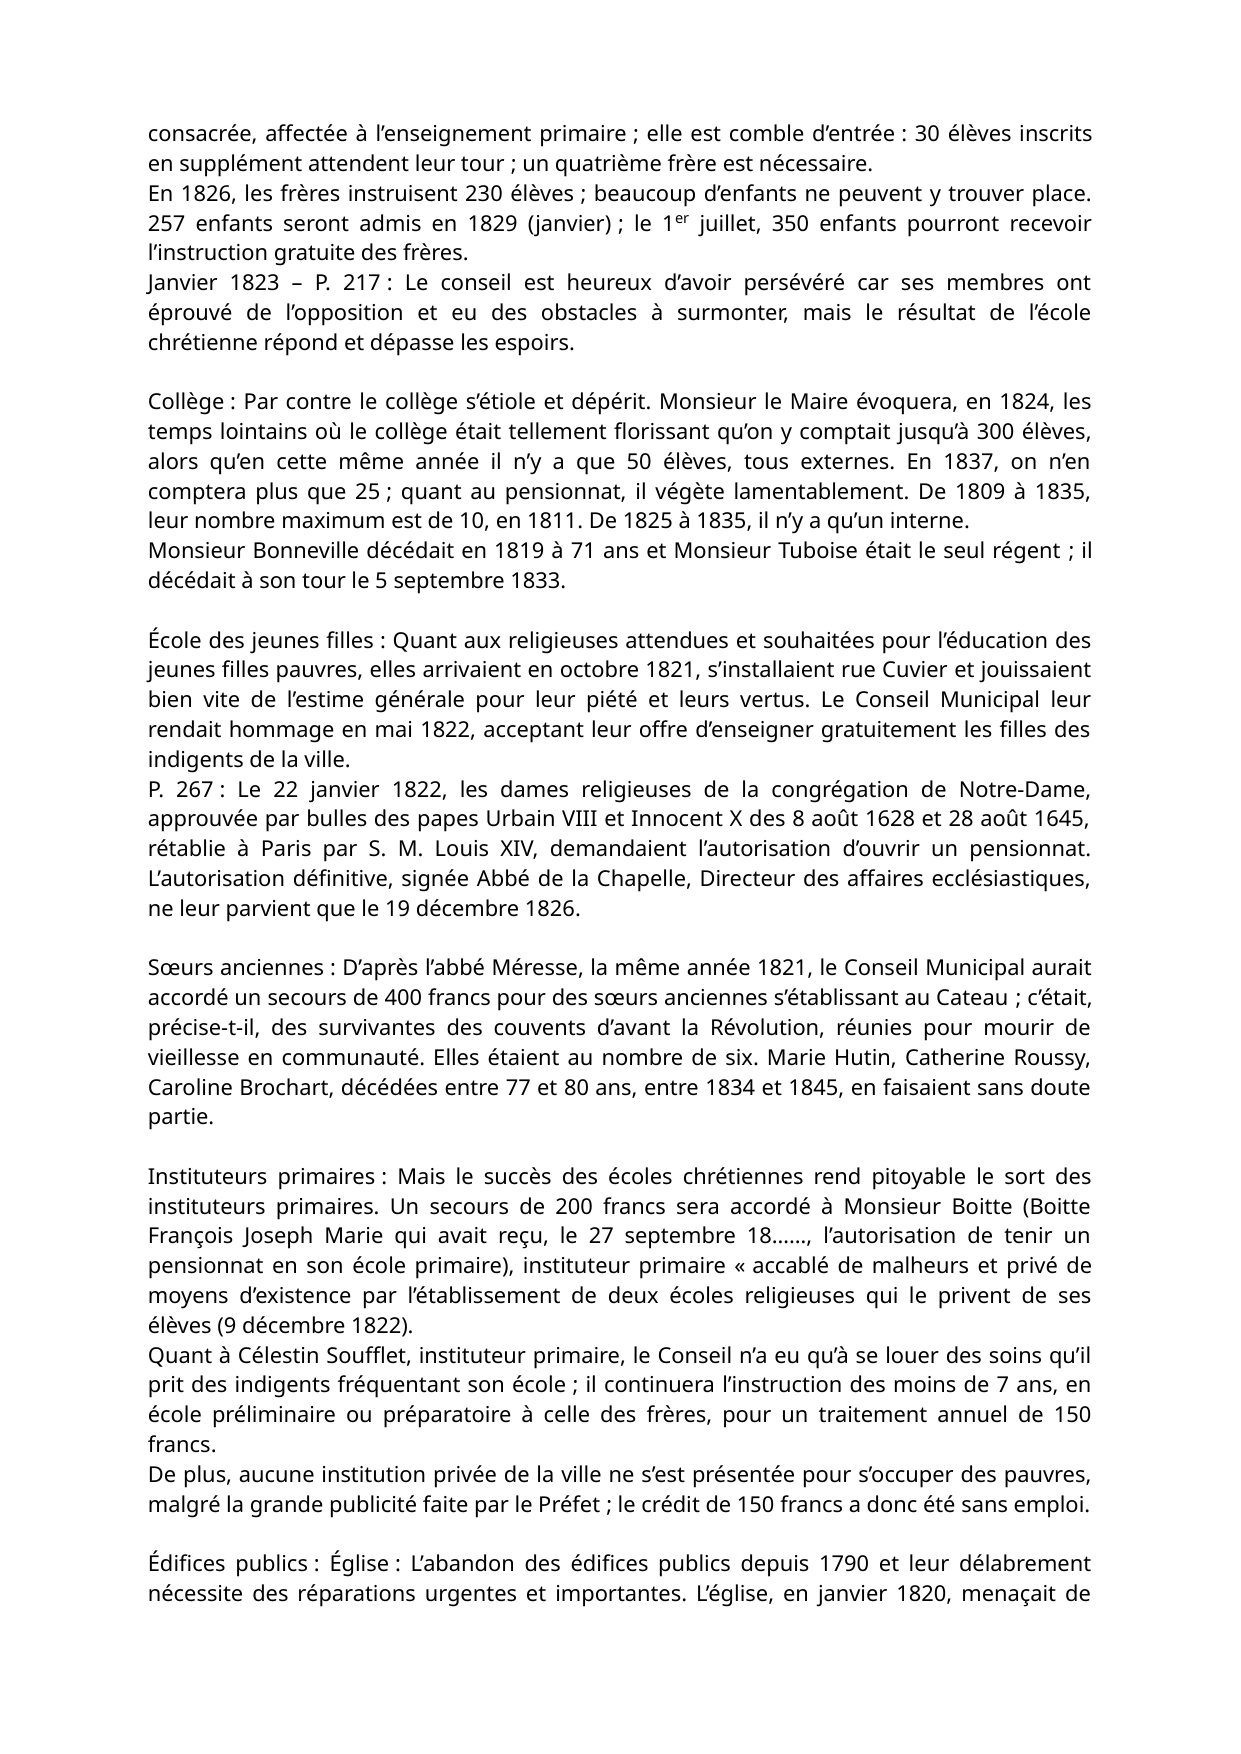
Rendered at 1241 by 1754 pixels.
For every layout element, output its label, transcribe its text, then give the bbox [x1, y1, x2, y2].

text Quant à Célestin Soufflet, instituteur primaire, le Conseil n’a eu qu’à se louer des soins qu’il prit des indigents fréquentant son école ; il continuera l’instruction des moins de 7 ans, en école préliminaire ou préparatoire à celle des frères, pour un traitement annuel de 150 francs. [148, 1339, 1092, 1459]
text Instituteurs primaires : Mais le succès des écoles chrétiennes rend pitoyable le sort des instituteurs primaires. Un secours de 200 francs sera accordé à Monsieur Boitte (Boitte François Joseph Marie qui avait reçu, le 27 septembre 18……, l’autorisation de tenir un pensionnat en son école primaire), instituteur primaire « accablé de malheurs et privé de moyens d’existence par l’établissement de deux écoles religieuses qui le privent de ses élèves (9 décembre 1822). [148, 1161, 1092, 1339]
text Sœurs anciennes : D’après l’abbé Méresse, la même année 1821, le Conseil Municipal aurait accordé un secours de 400 francs pour des sœurs anciennes s’établissant au Cateau ; c’était, précise-t-il, des survivantes des couvents d’avant la Révolution, réunies pour mourir de vieillesse en communauté. Elles étaient au nombre de six. Marie Hutin, Catherine Roussy, Caroline Brochart, décédées entre 77 et 80 ans, entre 1834 et 1845, en faisaient sans doute partie. [148, 952, 1092, 1131]
text École des jeunes filles : Quant aux religieuses attendues et souhaitées pour l’éducation des jeunes filles pauvres, elles arrivaient en octobre 1821, s’installaient rue Cuvier et jouissaient bien vite de l’estime générale pour leur piété et leurs vertus. Le Conseil Municipal leur rendait hommage en mai 1822, acceptant leur offre d’enseigner gratuitement les filles des indigents de la ville. [148, 624, 1092, 773]
text En 1826, les frères instruisent 230 élèves ; beaucoup d’enfants ne peuvent y trouver place. 257 enfants seront admis en 1829 (janvier) ; le 1er juillet, 350 enfants pourront recevoir l’instruction gratuite des frères. [148, 178, 1092, 267]
text Collège : Par contre le collège s’étiole et dépérit. Monsieur le Maire évoquera, en 1824, les temps lointains où le collège était tellement florissant qu’on y comptait jusqu’à 300 élèves, alors qu’en cette même année il n’y a que 50 élèves, tous externes. En 1837, on n’en comptera plus que 25 ; quant au pensionnat, il végète lamentablement. De 1809 à 1835, leur nombre maximum est de 10, en 1811. De 1825 à 1835, il n’y a qu’un interne. [148, 386, 1092, 535]
text De plus, aucune institution privée de la ville ne s’est présentée pour s’occuper des pauvres, malgré la grande publicité faite par le Préfet ; le crédit de 150 francs a donc été sans emploi. [148, 1459, 1092, 1518]
text P. 267 : Le 22 janvier 1822, les dames religieuses de la congrégation de Notre-Dame, approuvée par bulles des papes Urbain VIII et Innocent X des 8 août 1628 et 28 août 1645, rétablie à Paris par S. M. Louis XIV, demandaient l’autorisation d’ouvrir un pensionnat. L’autorisation définitive, signée Abbé de la Chapelle, Directeur des affaires ecclésiastiques, ne leur parvient que le 19 décembre 1826. [148, 773, 1092, 922]
text Édifices publics : Église : L’abandon des édifices publics depuis 1790 et leur délabrement nécessite des réparations urgentes et importantes. L’église, en janvier 1820, menaçait de [148, 1548, 1092, 1608]
text Monsieur Bonneville décédait en 1819 à 71 ans et Monsieur Tuboise était le seul régent ; il décédait à son tour le 5 septembre 1833. [148, 535, 1092, 595]
text consacrée, affectée à l’enseignement primaire ; elle est comble d’entrée : 30 élèves inscrits en supplément attendent leur tour ; un quatrième frère est nécessaire. [148, 118, 1092, 178]
text Janvier 1823 – P. 217 : Le conseil est heureux d’avoir persévéré car ses membres ont éprouvé de l’opposition et eu des obstacles à surmonter, mais le résultat de l’école chrétienne répond et dépasse les espoirs. [148, 267, 1092, 356]
